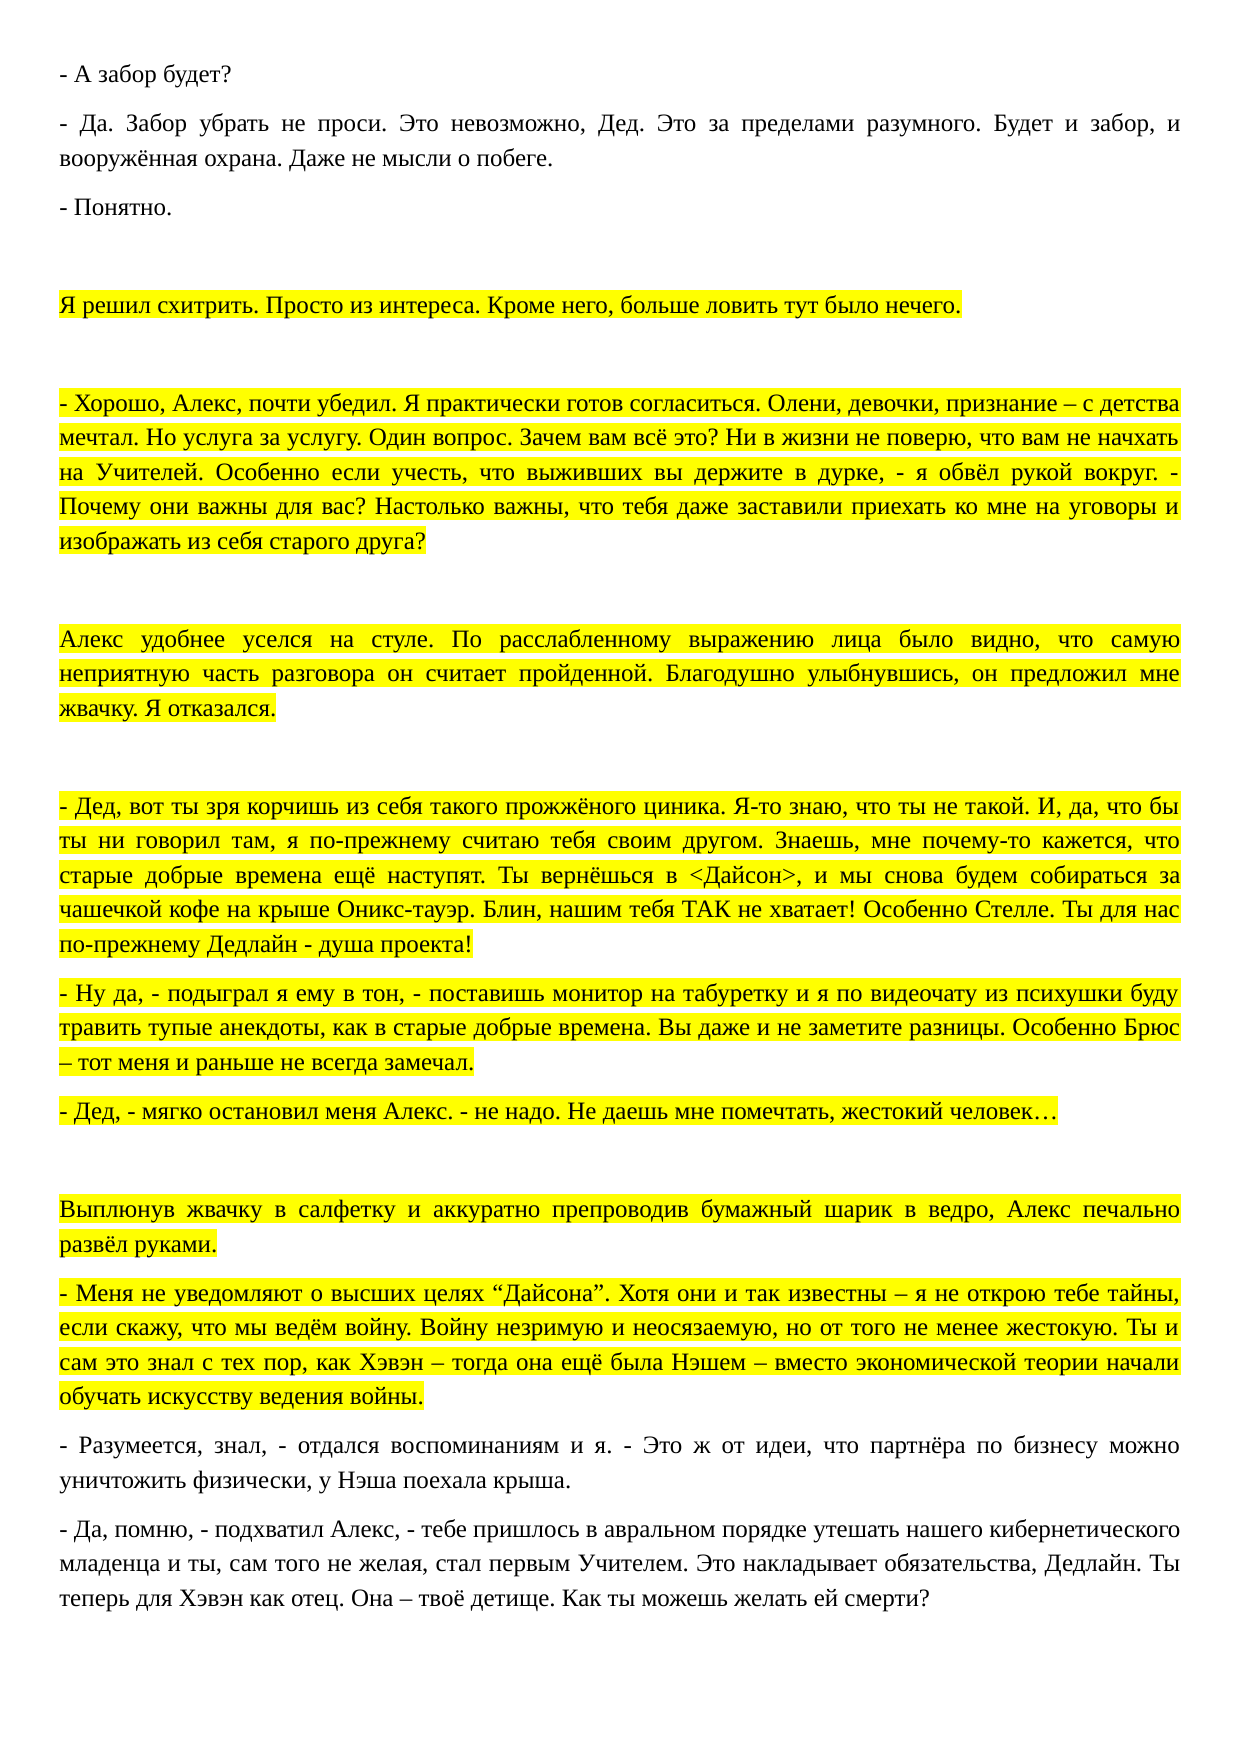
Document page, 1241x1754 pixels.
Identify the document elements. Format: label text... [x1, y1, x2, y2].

text - Меня не уведомляют о высших целях “Дайсона”. Хотя они и так известны – я не открою тебе тайны, если скажу, что мы ведём войну. Войну незримую и неосязаемую, но от того не менее жестокую. Ты и сам это знал с тех пор, как Хэвэн – тогда она ещё была Нэшем – вместо экономической теории начали обучать искусству ведения войны. [59, 1278, 1181, 1410]
text - Разумеется, знал, - отдался воспоминаниям и я. - Это ж от идеи, что партнёра по бизнесу можно уничтожить физически, у Нэша поехала крыша. [59, 1430, 1181, 1493]
text - Да, помню, - подхватил Алекс, - тебе пришлось в авральном порядке утешать нашего кибернетического младенца и ты, сам того не желая, стал первым Учителем. Это накладывает обязательства, Дедлайн. Ты теперь для Хэвэн как отец. Она – твоё детище. Как ты можешь желать ей смерти? [59, 1514, 1181, 1611]
text - Дед, вот ты зря корчишь из себя такого прожжёного циника. Я-то знаю, что ты не такой. И, да, что бы ты ни говорил там, я по-прежнему считаю тебя своим другом. Знаешь, мне почему-то кажется, что старые добрые времена ещё наступят. Ты вернёшься в <Дайсон>, и мы снова будем собираться за чашечкой кофе на крыше Оникс-тауэр. Блин, нашим тебя ТАК не хватает! Особенно Стелле. Ты для нас по-прежнему Дедлайн - душа проекта! [59, 791, 1181, 958]
text - Да. Забор убрать не проси. Это невозможно, Дед. Это за пределами разумного. Будет и забор, и вооружённая охрана. Даже не мысли о побеге. [59, 108, 1181, 171]
text - Понятно. [59, 192, 1181, 220]
text Алекс удобнее уселся на стуле. По расслабленному выражению лица было видно, что самую неприятную часть разговора он считает пройденной. Благодушно улыбнувшись, он предложил мне жвачку. Я отказался. [59, 624, 1181, 722]
text - Хорошо, Алекс, почти убедил. Я практически готов согласиться. Олени, девочки, признание – с детства мечтал. Но услуга за услугу. Один вопрос. Зачем вам всё это? Ни в жизни не поверю, что вам не начхать на Учителей. Особенно если учесть, что выживших вы держите в дурке, - я обвёл рукой вокруг. - Почему они важны для вас? Настолько важны, что тебя даже заставили приехать ко мне на уговоры и изображать из себя старого друга? [59, 388, 1181, 554]
text Я решил схитрить. Просто из интереса. Кроме него, больше ловить тут было нечего. [59, 290, 1181, 318]
text Выплюнув жвачку в салфетку и аккуратно препроводив бумажный шарик в ведро, Алекс печально развёл руками. [59, 1194, 1181, 1257]
text - Ну да, - подыграл я ему в тон, - поставишь монитор на табуретку и я по видеочату из психушки буду травить тупые анекдоты, как в старые добрые времена. Вы даже и не заметите разницы. Особенно Брюс – тот меня и раньше не всегда замечал. [59, 978, 1181, 1076]
text - Дед, - мягко остановил меня Алекс. - не надо. Не даешь мне помечтать, жестокий человек… [59, 1096, 1181, 1125]
text - А забор будет? [59, 59, 1181, 88]
